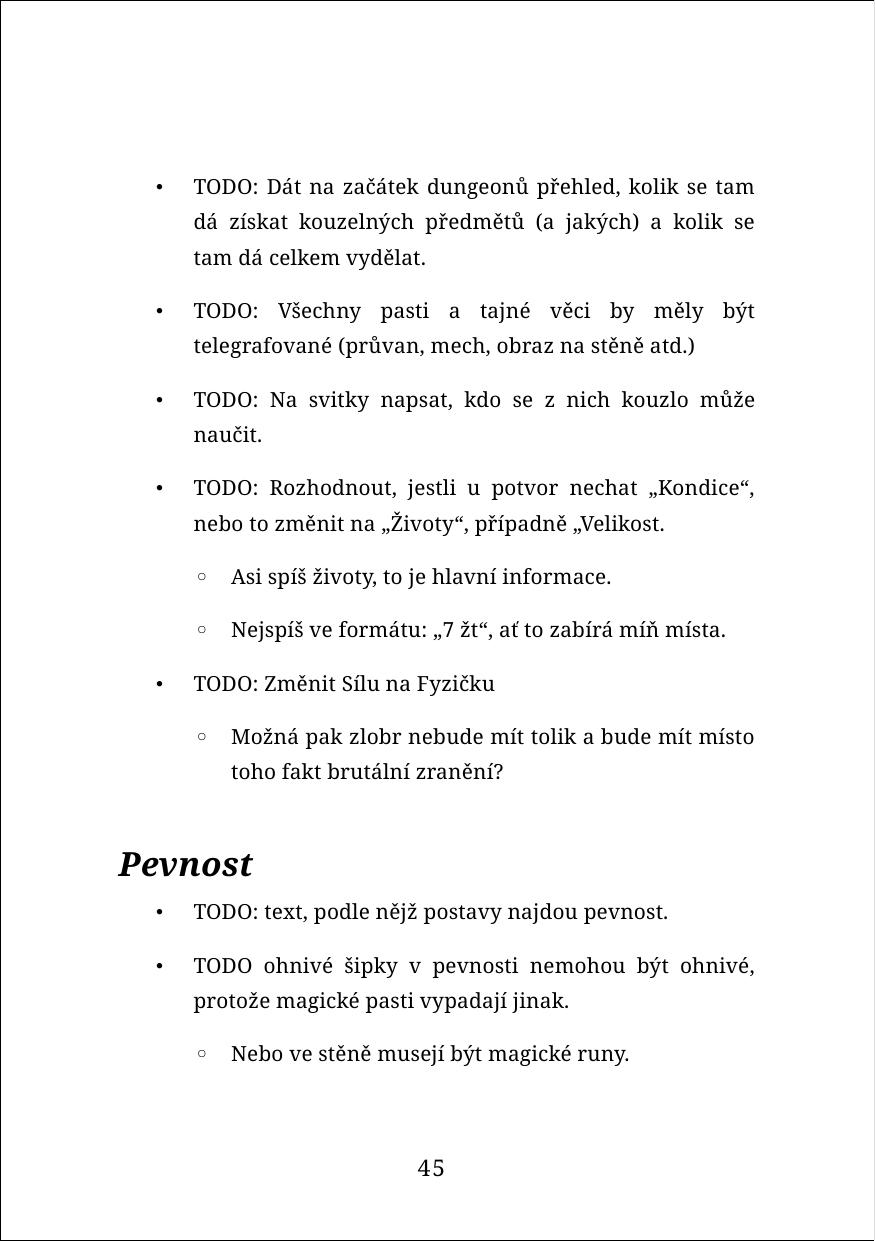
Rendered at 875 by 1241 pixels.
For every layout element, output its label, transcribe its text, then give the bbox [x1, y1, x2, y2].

list Nebo ve stěně musejí být magické runy. [193, 1039, 756, 1068]
subtitle Pevnost [118, 840, 756, 886]
list TODO: Rozhodnout, jestli u potvor nechat „Kondice“, nebo to změnit na „Životy“, případně „Velikost. [156, 473, 756, 537]
list TODO: Změnit Sílu na Fyzičku [156, 669, 756, 697]
list TODO: Na svitky napsat, kdo se z nich kouzlo může naučit. [156, 385, 756, 449]
list Možná pak zlobr nebude mít tolik a bude mít místo toho fakt brutální zranění? [193, 722, 756, 786]
list Nejspíš ve formátu: „7 žt“, ať to zabírá míň místa. [193, 616, 756, 644]
list TODO: Dát na začátek dungeonů přehled, kolik se tam dá získat kouzelných předmětů (a jakých) a kolik se tam dá celkem vydělat. [156, 172, 756, 271]
list TODO: Všechny pasti a tajné věci by měly být telegrafované (průvan, mech, obraz na stěně atd.) [156, 296, 756, 360]
list Asi spíš životy, to je hlavní informace. [193, 562, 756, 591]
list TODO: text, podle nějž postavy najdou pevnost. [156, 897, 756, 926]
list TODO ohnivé šipky v pevnosti nemohou být ohnivé, protože magické pasti vypadají jinak. [156, 951, 756, 1015]
